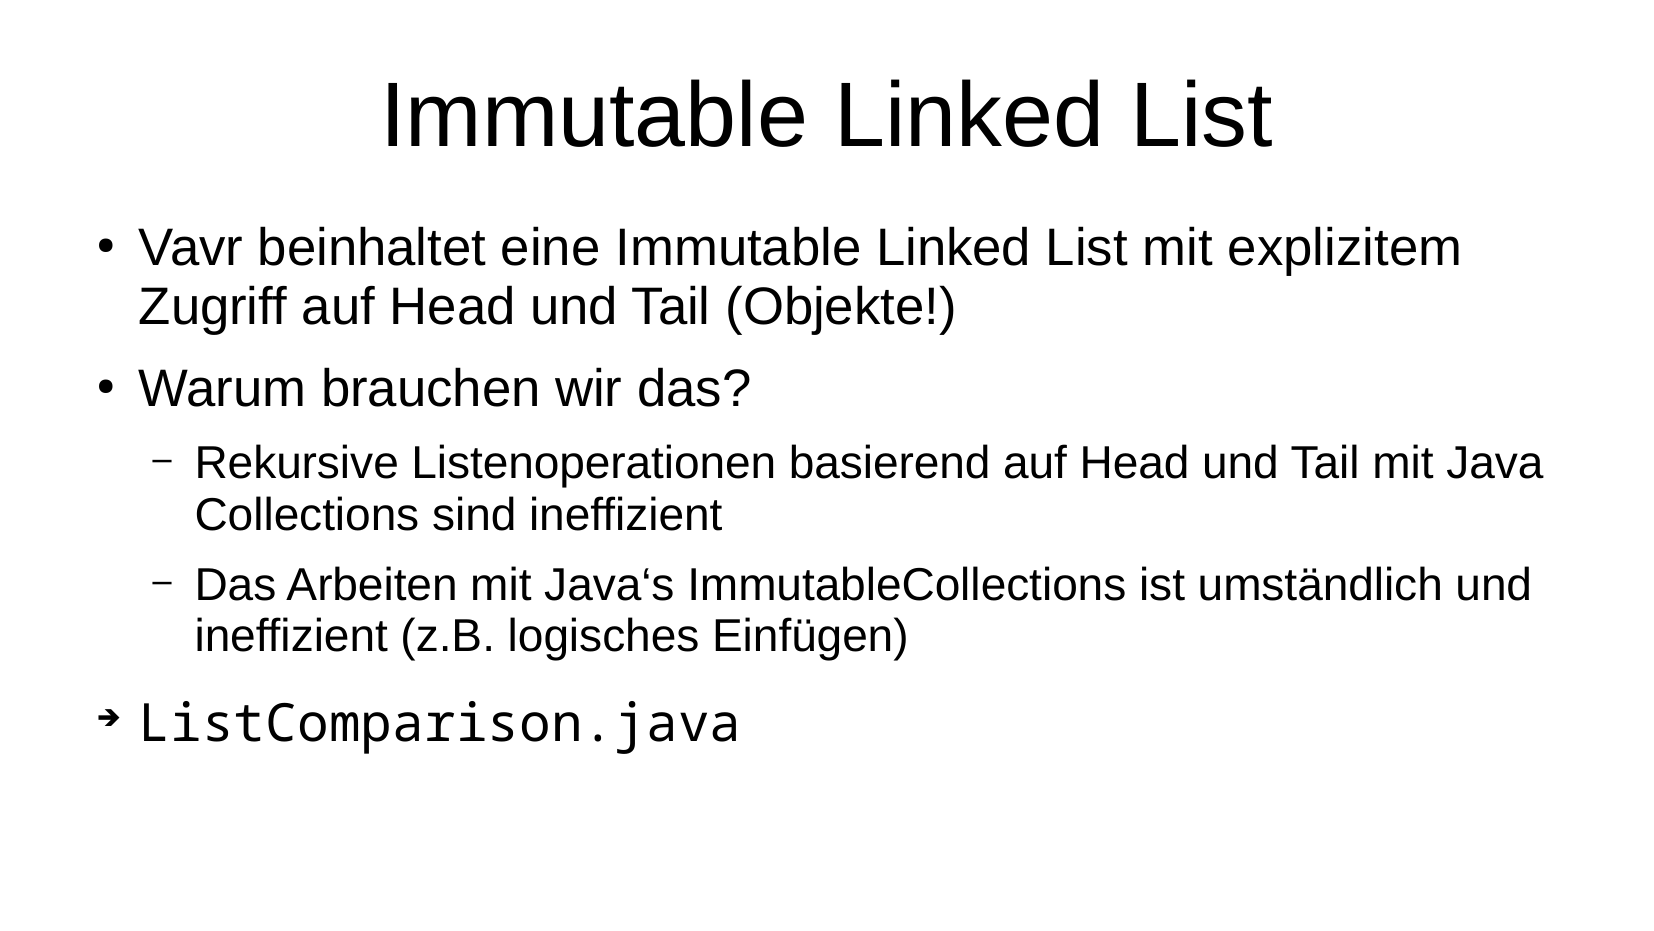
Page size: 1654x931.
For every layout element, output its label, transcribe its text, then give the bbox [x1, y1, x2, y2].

list Vavr beinhaltet eine Immutable Linked List mit explizitem Zugriff auf Head und Tail (Objekte!) Warum brauchen wir das? Rekursive Listenoperationen basierend auf Head und Tail mit Java Collections sind ineffizient Das Arbeiten mit Java‘s ImmutableCollections ist umständlich und ineffizient (z.B. logisches Einfügen) ListComparison.java [82, 217, 1571, 758]
title Immutable Linked List [82, 37, 1571, 193]
